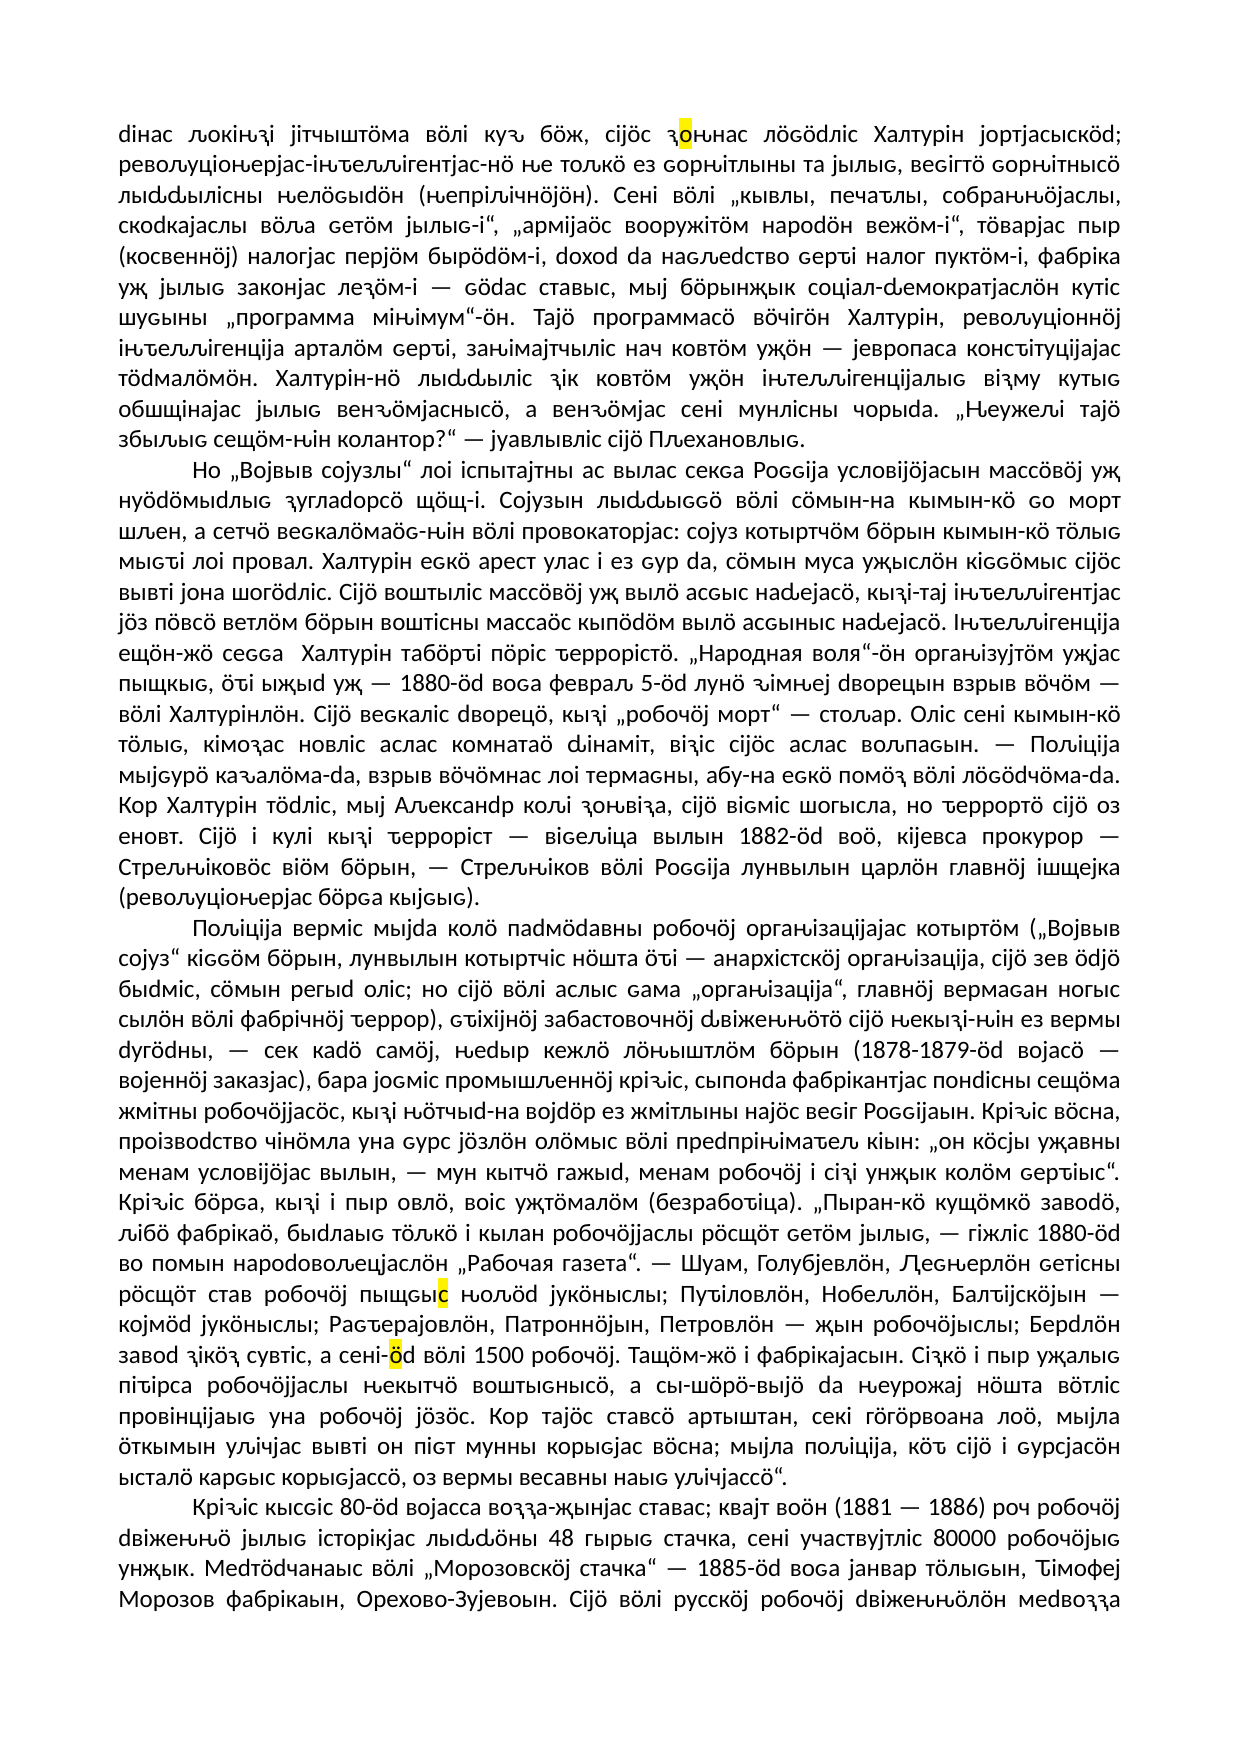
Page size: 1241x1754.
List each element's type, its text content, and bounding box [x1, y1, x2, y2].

text ԁінас ԉокіԋԇі јітчыштӧма вӧлі куԅ бӧж, сіјӧс ԇоԋнас лӧԍӧԁліс Халтурін јортјасыскӧԁ; ревоԉуціоԋерјас-іԋԏеԉԉігентјас-нӧ ԋе тоԉкӧ ез ԍорԋітлыны та јылыԍ, веԍігтӧ ԍорԋітнысӧ лыԃԃылісны ԋелӧԍыԁӧн (ԋепріԉічнӧјӧн). Сені вӧлі „кывлы, печаԏлы, собраԋԋӧјаслы, скоԁкајаслы вӧԉа ԍетӧм јылыԍ-і“, „арміјаӧс вооружітӧм нароԁӧн вежӧм-і“, тӧварјас пыр (косвеннӧј) налогјас перјӧм бырӧԁӧм-і, ԁохоԁ ԁа наԍԉеԁство ԍерԏі налог пуктӧм-і, фабріка уҗ јылыԍ законјас леԇӧм-і — ԍӧԁас ставыс, мыј бӧрынҗык соціал-ԃемократјаслӧн кутіс шуԍыны „программа міԋімум“-ӧн. Тајӧ программасӧ вӧчігӧн Халтурін, ревоԉуціоннӧј іԋԏеԉԉігенціја арталӧм ԍерԏі, заԋімајтчыліс нач ковтӧм уҗӧн — јевропаса консԏітуціјајас тӧԁмалӧмӧн. Халтурін-нӧ лыԃԃыліс ԇік ковтӧм уҗӧн іԋтеԉԉігенціјалыԍ віԇму кутыԍ обшщінајас јылыԍ венԅӧмјаснысӧ, а венԅӧмјас сені мунлісны чорыԁа. „Ԋеужеԉі тајӧ збыԉыԍ сещӧм-ԋін колантор?“ — јуавлывліс сіјӧ Пԉехановлыԍ. [118, 118, 1122, 454]
text Но „Војвыв сојузлы“ лоі іспытајтны ас вылас секԍа Роԍԍіја условіјӧјасын массӧвӧј уҗ нуӧԁӧмыԁлыԍ ԇуглаԁорсӧ щӧщ-і. Сојузын лыԃԃыԍԍӧ вӧлі сӧмын-на кымын-кӧ ԍо морт шԉен, а сетчӧ веԍкалӧмаӧԍ-ԋін вӧлі провокаторјас: сојуз котыртчӧм бӧрын кымын-кӧ тӧлыԍ мыԍԏі лоі провал. Халтурін еԍкӧ арест улас і ез ԍур ԁа, сӧмын муса уҗыслӧн кіԍԍӧмыс сіјӧс вывті јона шогӧԁліс. Сіјӧ воштыліс массӧвӧј уҗ вылӧ асԍыс наԃејасӧ, кыԇі-тај іԋԏеԉԉігентјас јӧз пӧвсӧ ветлӧм бӧрын воштісны массаӧс кыпӧԁӧм вылӧ асԍыныс наԃејасӧ. Іԋԏеԉԉігенціја ещӧн-жӧ сеԍԍа Халтурін табӧрԏі пӧріс ԏеррорістӧ. „Народная воля“-ӧн оргаԋізујтӧм уҗјас пыщкыԍ, ӧԏі ыҗыԁ уҗ — 1880-ӧԁ воԍа февраԉ 5-ӧԁ лунӧ ԅімԋеј ԁворецын взрыв вӧчӧм — вӧлі Халтурінлӧн. Сіјӧ веԍкаліс ԁворецӧ, кыԇі „робочӧј морт“ — стоԉар. Оліс сені кымын-кӧ тӧлыԍ, кімоԇас новліс аслас комнатаӧ ԃінаміт, віԇіс сіјӧс аслас воԉпаԍын. — Поԉіціја мыјԍурӧ каԅалӧма-ԁа, взрыв вӧчӧмнас лоі термаԍны, абу-на еԍкӧ помӧԇ вӧлі лӧԍӧԁчӧма-ԁа. Кор Халтурін тӧԁліс, мыј Аԉексанԁр коԉі ԇоԋвіԇа, сіјӧ віԍміс шогысла, но ԏеррортӧ сіјӧ оз еновт. Сіјӧ і кулі кыԇі ԏерроріст — віԍеԉіца вылын 1882-ӧԁ воӧ, кіјевса прокурор — Стреԉԋіковӧс віӧм бӧрын, — Стреԉԋіков вӧлі Роԍԍіја лунвылын царлӧн главнӧј ішщејка (ревоԉуціоԋерјас бӧрԍа кыјԍыԍ). [118, 454, 1122, 912]
text Кріԅіс кысԍіс 80-ӧԁ војасса воԇԇа-җынјас ставас; квајт воӧн (1881 — 1886) роч робочӧј ԁвіжеԋԋӧ јылыԍ історікјас лыԃԃӧны 48 гырыԍ стачка, сені участвујтліс 80000 робочӧјыԍ унҗык. Меԁтӧԁчанаыс вӧлі „Морозовскӧј стачка“ — 1885-ӧԁ воԍа јанвар тӧлыԍын, Ԏімофеј Морозов фабрікаын, Орехово-Зујевоын. Сіјӧ вӧлі русскӧј робочӧј ԁвіжеԋԋӧлӧн меԁвоԇԇа [118, 1492, 1122, 1614]
text Поԉіціја верміс мыјԁа колӧ паԁмӧԁавны робочӧј оргаԋізаціјајас котыртӧм („Војвыв сојуз“ кіԍԍӧм бӧрын, лунвылын котыртчіс нӧшта ӧԏі — анархістскӧј оргаԋізаціја, сіјӧ зев ӧԁјӧ быԁміс, сӧмын регыԁ оліс; но сіјӧ вӧлі аслыс ԍама „оргаԋізаціја“, главнӧј вермаԍан ногыс сылӧн вӧлі фабрічнӧј ԏеррор), ԍԏіхіјнӧј забастовочнӧј ԃвіжеԋԋӧтӧ сіјӧ ԋекыԇі-ԋін ез вермы ԁугӧԁны, — сек каԁӧ самӧј, ԋеԁыр кежлӧ лӧԋыштлӧм бӧрын (1878-1879-ӧԁ војасӧ — војеннӧј заказјас), бара јоԍміс промышԉеннӧј кріԅіс, сыпонԁа фабрікантјас понԁісны сещӧма жмітны робочӧјјасӧс, кыԇі ԋӧтчыԁ-на војԁӧр ез жмітлыны најӧс веԍіг Роԍԍіјаын. Кріԅіс вӧсна, проізвоԁство чінӧмла уна ԍурс јӧзлӧн олӧмыс вӧлі преԁпріԋімаԏеԉ кіын: „он кӧсјы уҗавны менам условіјӧјас вылын, — мун кытчӧ гажыԁ, менам робочӧј і сіԇі унҗык колӧм ԍерԏіыс“. Кріԅіс бӧрԍа, кыԇі і пыр овлӧ, воіс уҗтӧмалӧм (безрабоԏіца). „Пыран-кӧ кущӧмкӧ завоԁӧ, ԉібӧ фабрікаӧ, быԁлаыԍ тӧԉкӧ і кылан робочӧјјаслы рӧсщӧт ԍетӧм јылыԍ, — гіжліс 1880-ӧԁ во помын нароԁовоԉецјаслӧн „Рабочая газета“. — Шуам, Голубјевлӧн, Ԉеԍԋерлӧн ԍетісны рӧсщӧт став робочӧј пыщԍыс ԋоԉӧԁ јукӧныслы; Пуԏіловлӧн, Нобеԉлӧн, Балԏіјскӧјын — којмӧԁ јукӧныслы; Раԍԏерајовлӧн, Патроннӧјын, Петровлӧн — җын робочӧјыслы; Берԁлӧн завоԁ ԇікӧԇ сувтіс, а сені-ӧԁ вӧлі 1500 робочӧј. Тащӧм-жӧ і фабрікајасын. Сіԇкӧ і пыр уҗалыԍ піԏірса робочӧјјаслы ԋекытчӧ воштыԍнысӧ, а сы-шӧрӧ-выјӧ ԁа ԋеурожај нӧшта вӧтліс провінціјаыԍ уна робочӧј јӧзӧс. Кор тајӧс ставсӧ артыштан, секі гӧгӧрвоана лоӧ, мыјла ӧткымын уԉічјас вывті он піԍт мунны корыԍјас вӧсна; мыјла поԉіціја, кӧԏ сіјӧ і ԍурсјасӧн ысталӧ карԍыс корыԍјассӧ, оз вермы весавны наыԍ уԉічјассӧ“. [118, 912, 1122, 1492]
